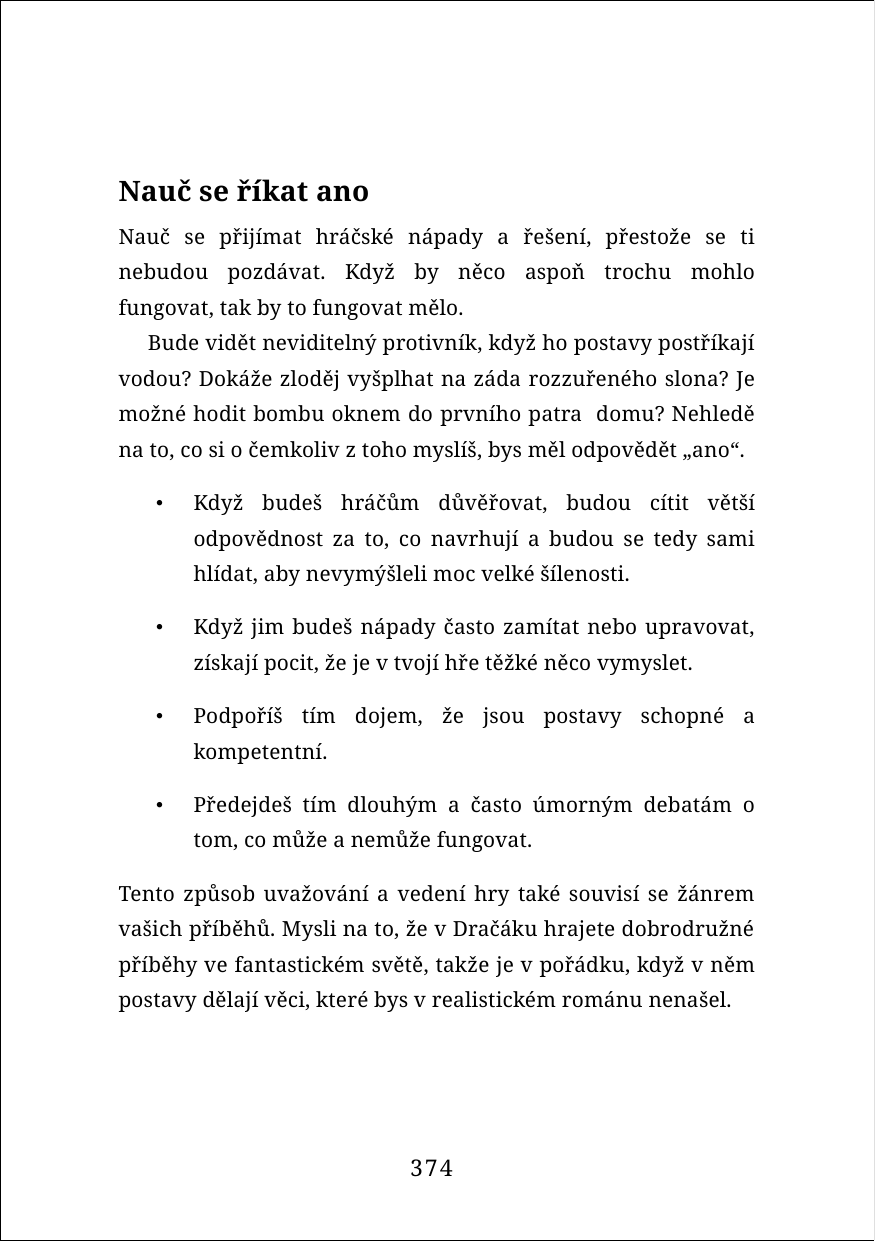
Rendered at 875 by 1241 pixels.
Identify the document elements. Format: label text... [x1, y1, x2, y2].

subtitle Nauč se říkat ano [118, 172, 756, 210]
list Když budeš hráčům důvěřovat, budou cítit větší odpovědnost za to, co navrhují a budou se tedy sami hlídat, aby nevymýšleli moc velké šílenosti. [156, 488, 756, 588]
text Nauč se přijímat hráčské nápady a řešení, přestože se ti nebudou pozdávat. Když by něco aspoň trochu mohlo fungovat, tak by to fungovat mělo. Bude vidět neviditelný protivník, když ho postavy postříkají vodou? Dokáže zloděj vyšplhat na záda rozzuřeného slona? Je možné hodit bombu oknem do prvního patra domu? Nehledě na to, co si o čemkoliv z toho myslíš, bys měl odpovědět „ano“. [118, 222, 756, 463]
list Když jim budeš nápady často zamítat nebo upravovat, získají pocit, že je v tvojí hře těžké něco vymyslet. [156, 612, 756, 676]
list Podpoříš tím dojem, že jsou postavy schopné a kompetentní. [156, 701, 756, 765]
text Tento způsob uvažování a vedení hry také souvisí se žánrem vašich příběhů. Mysli na to, že v Dračáku hrajete dobrodružné příběhy ve fantastickém světě, takže je v pořádku, když v něm postavy dělají věci, které bys v realistickém románu nenašel. [118, 879, 756, 1014]
list Předejdeš tím dlouhým a často úmorným debatám o tom, co může a nemůže fungovat. [156, 790, 756, 854]
